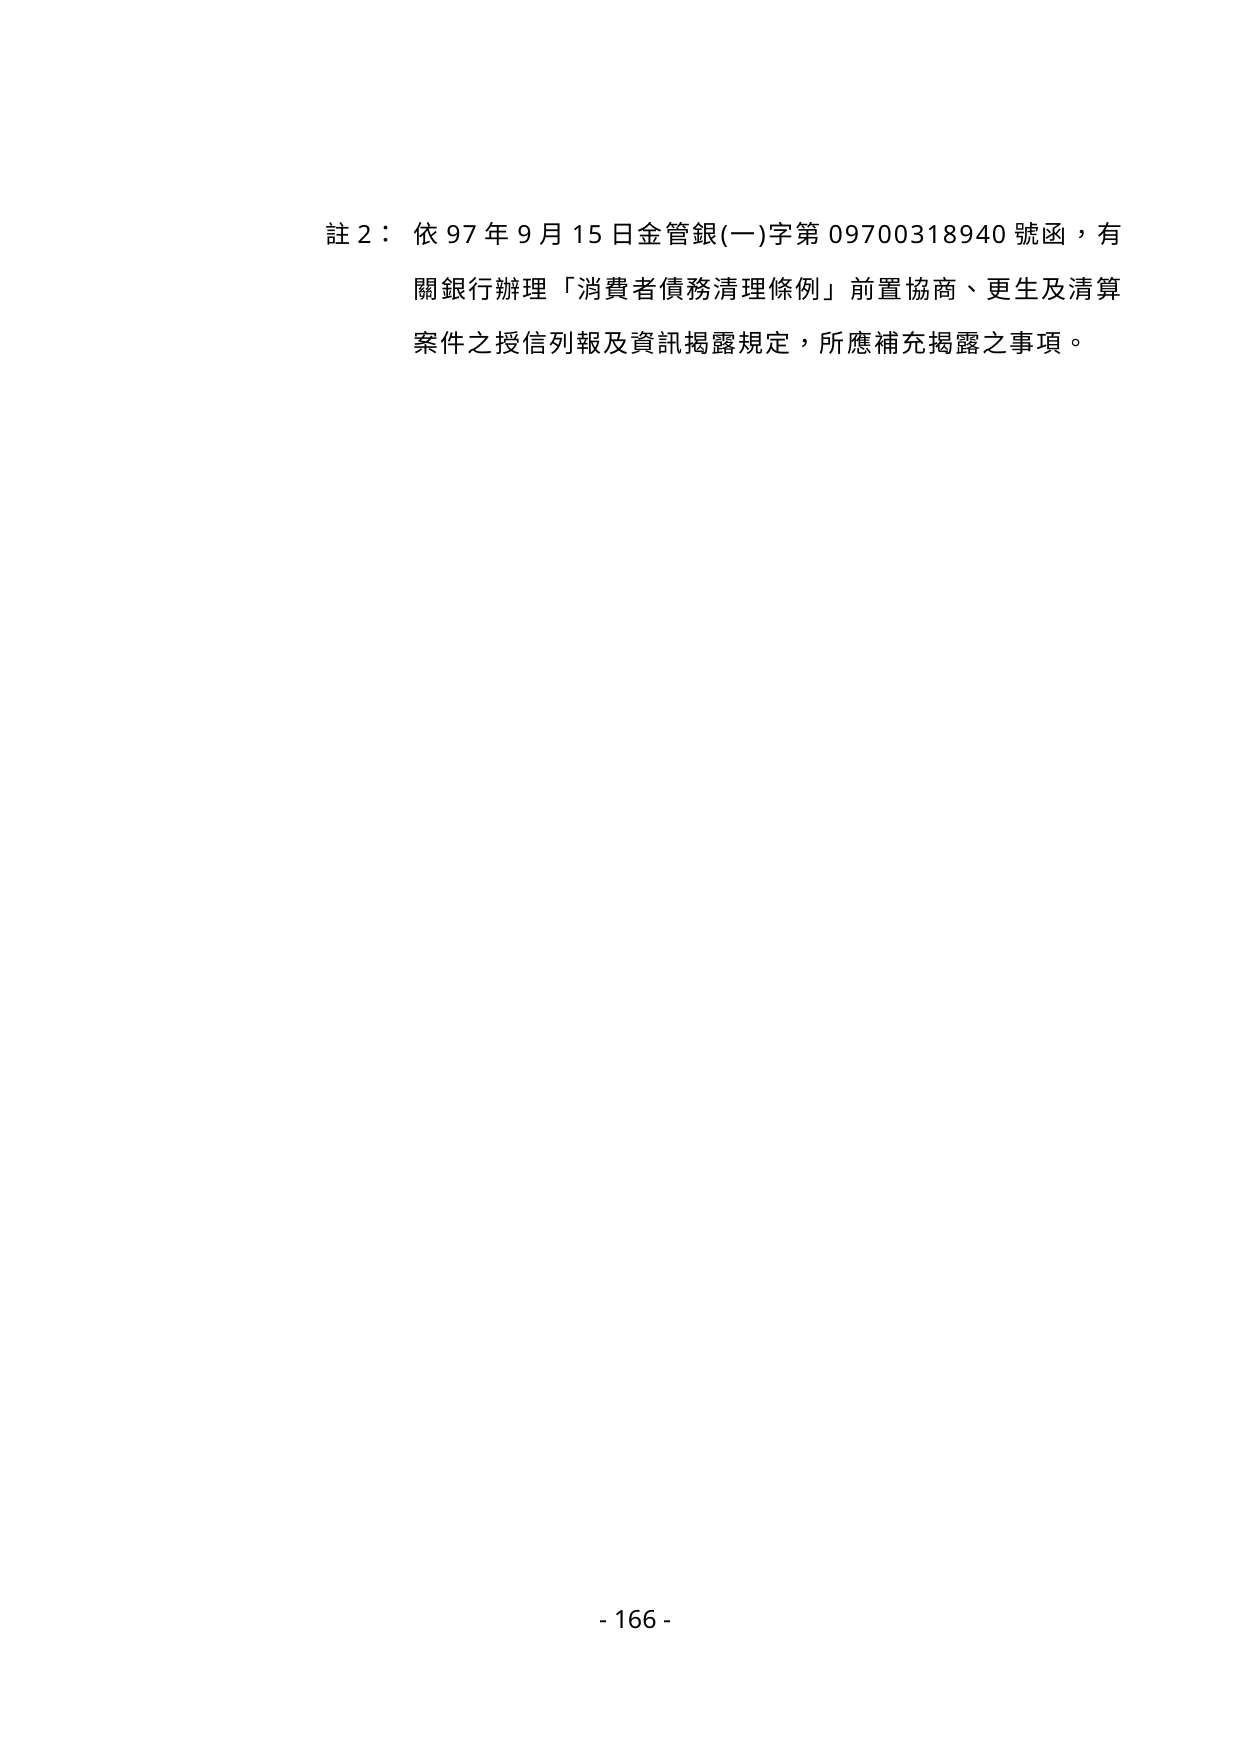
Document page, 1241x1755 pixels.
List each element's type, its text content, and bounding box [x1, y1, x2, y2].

text 註2： 依97年9月15日金管銀(一)字第09700318940號函，有關銀行辦理「消費者債務清理條例」前置協商、更生及清算案件之授信列報及資訊揭露規定，所應補充揭露之事項。 [325, 215, 1122, 360]
